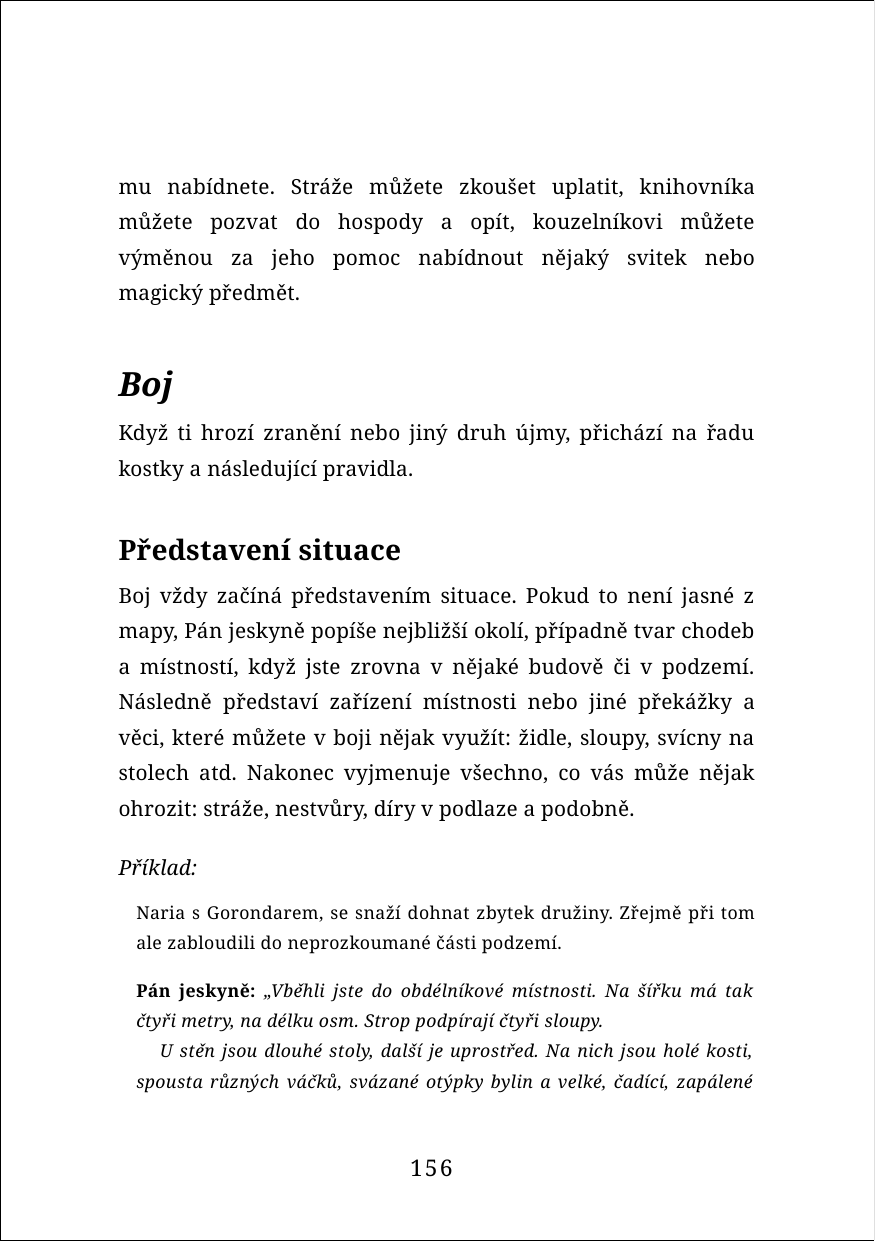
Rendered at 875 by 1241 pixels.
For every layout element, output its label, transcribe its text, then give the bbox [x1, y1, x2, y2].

text Příklad: [118, 853, 756, 882]
text Boj vždy začíná představením situace. Pokud to není jasné z mapy, Pán jeskyně popíše nejbližší okolí, případně tvar chodeb a místností, když jste zrovna v nějaké budově či v podzemí. Následně představí zařízení místnosti nebo jiné překážky a věci, které můžete v boji nějak využít: židle, sloupy, svícny na stolech atd. Nakonec vyjmenuje všechno, co vás může nějak ohrozit: stráže, nestvůry, díry v podlaze a podobně. [118, 581, 756, 822]
text Když ti hrozí zranění nebo jiný druh újmy, přichází na řadu kostky a následující pravidla. [118, 418, 756, 482]
text Pán jeskyně: „Vběhli jste do obdélníkové místnosti. Na šířku má tak čtyři metry, na délku osm. Strop podpírají čtyři sloupy. U stěn jsou dlouhé stoly, další je uprostřed. Na nich jsou holé kosti, spousta různých váčků, svázané otýpky bylin a velké, čadící, zapálené [136, 978, 756, 1093]
subtitle Boj [118, 361, 756, 407]
subtitle Představení situace [118, 531, 756, 569]
text Naria s Gorondarem, se snaží dohnat zbytek družiny. Zřejmě při tom ale zabloudili do neprozkoumané části podzemí. [136, 900, 756, 955]
text mu nabídnete. Stráže můžete zkoušet uplatit, knihovníka můžete pozvat do hospody a opít, kouzelníkovi můžete výměnou za jeho pomoc nabídnout nějaký svitek nebo magický předmět. [118, 172, 756, 307]
